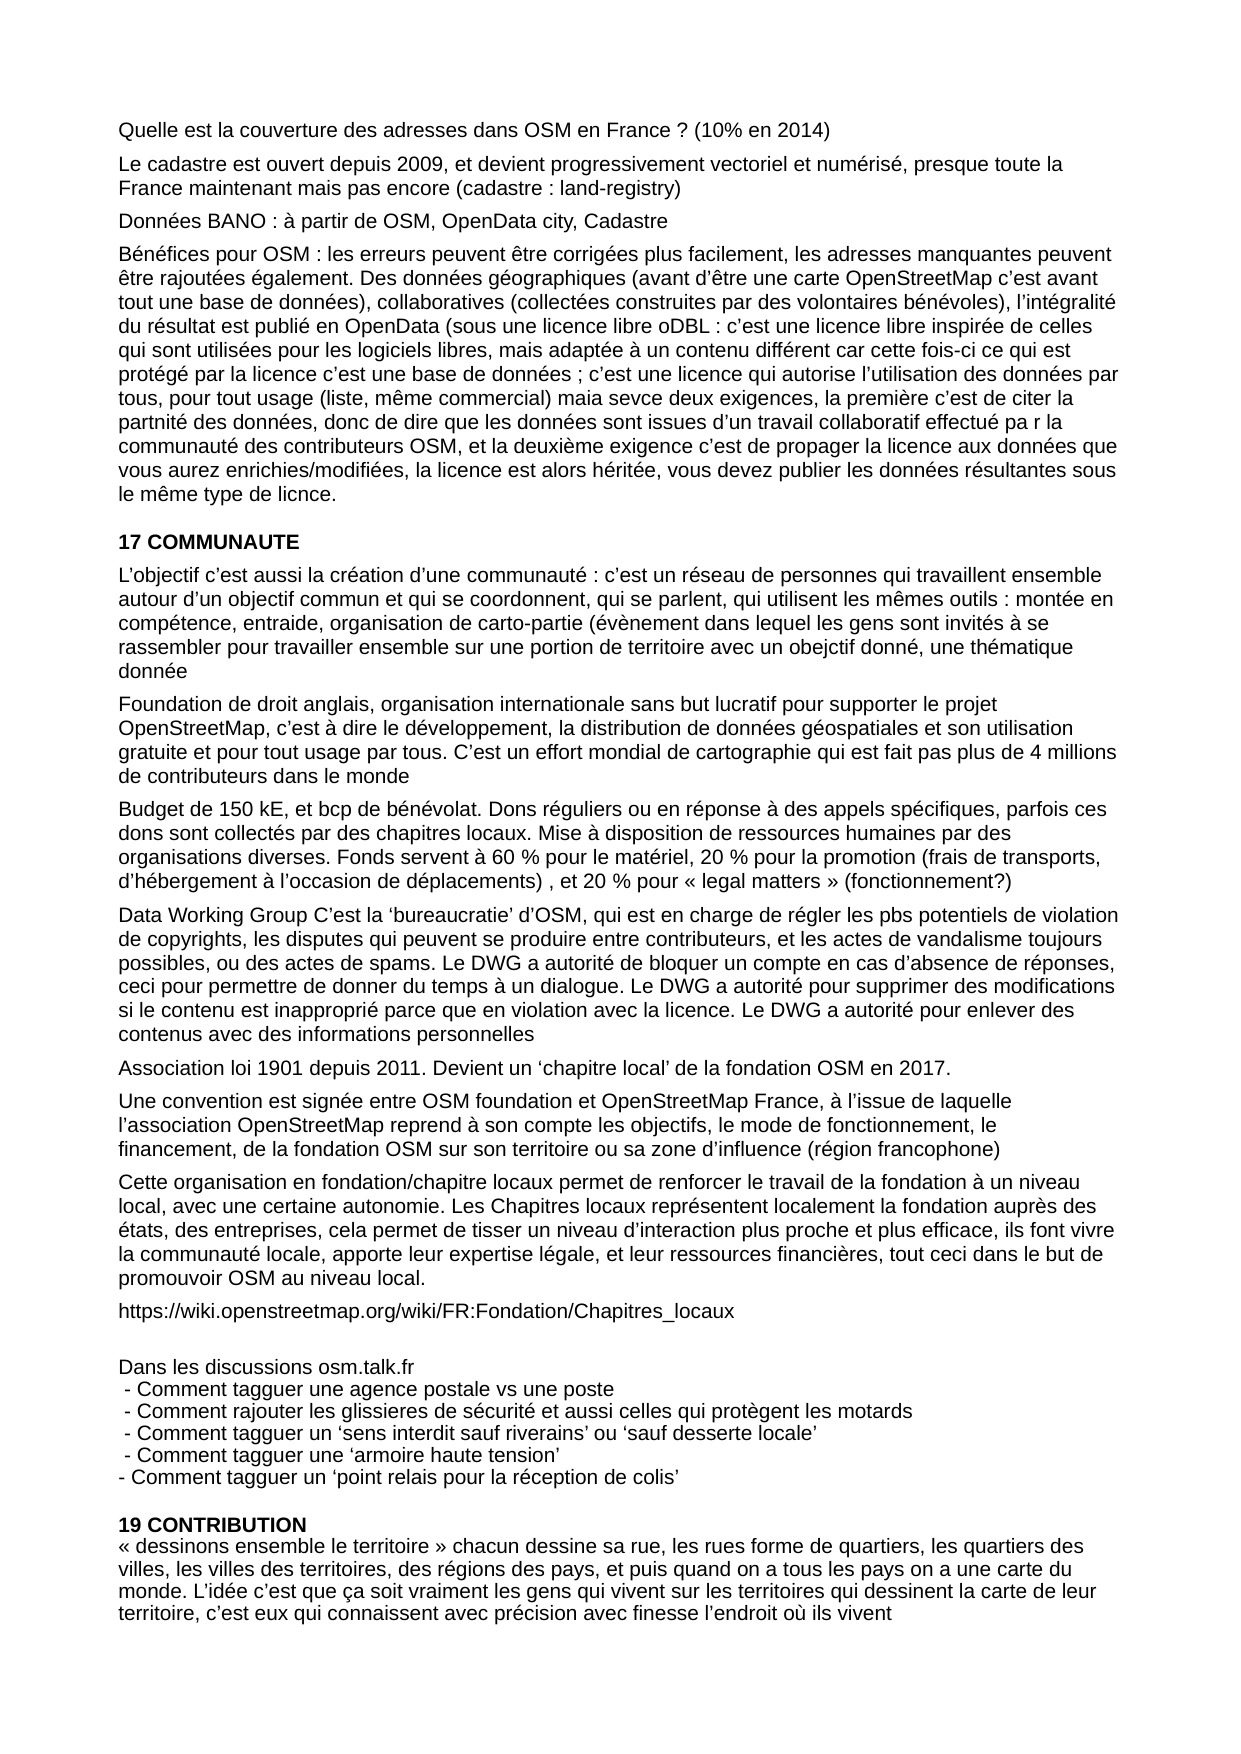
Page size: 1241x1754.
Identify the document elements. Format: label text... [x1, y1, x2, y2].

text Cette organisation en fondation/chapitre locaux permet de renforcer le travail de la fondation à un niveau local, avec une certaine autonomie. Les Chapitres locaux représentent localement la fondation auprès des états, des entreprises, cela permet de tisser un niveau d’interaction plus proche et plus efficace, ils font vivre la communauté locale, apporte leur expertise légale, et leur ressources financières, tout ceci dans le but de promouvoir OSM au niveau local. [118, 1170, 1122, 1290]
text Bénéfices pour OSM : les erreurs peuvent être corrigées plus facilement, les adresses manquantes peuvent être rajoutées également. Des données géographiques (avant d’être une carte OpenStreetMap c’est avant tout une base de données), collaboratives (collectées construites par des volontaires bénévoles), l’intégralité du résultat est publié en OpenData (sous une licence libre oDBL : c’est une licence libre inspirée de celles qui sont utilisées pour les logiciels libres, mais adaptée à un contenu différent car cette fois-ci ce qui est protégé par la licence c’est une base de données ; c’est une licence qui autorise l’utilisation des données par tous, pour tout usage (liste, même commercial) maia sevce deux exigences, la première c’est de citer la partnité des données, donc de dire que les données sont issues d’un travail collaboratif effectué pa r la communauté des contributeurs OSM, et la deuxième exigence c’est de propager la licence aux données que vous aurez enrichies/modifiées, la licence est alors héritée, vous devez publier les données résultantes sous le même type de licnce. [118, 242, 1122, 506]
text Quelle est la couverture des adresses dans OSM en France ? (10% en 2014) [118, 118, 1122, 142]
text - Comment rajouter les glissieres de sécurité et aussi celles qui protègent les motards [118, 1401, 1122, 1423]
text 17 COMMUNAUTE [118, 529, 1122, 553]
text Budget de 150 kE, et bcp de bénévolat. Dons réguliers ou en réponse à des appels spécifiques, parfois ces dons sont collectés par des chapitres locaux. Mise à disposition de ressources humaines par des organisations diverses. Fonds servent à 60 % pour le matériel, 20 % pour la promotion (frais de transports, d’hébergement à l’occasion de déplacements) , et 20 % pour « legal matters » (fonctionnement?) [118, 797, 1122, 893]
text Données BANO : à partir de OSM, OpenData city, Cadastre [118, 209, 1122, 233]
text 19 CONTRIBUTION [118, 1512, 1122, 1536]
text - Comment tagguer une agence postale vs une poste [118, 1379, 1122, 1401]
text Dans les discussions osm.talk.fr [118, 1357, 1122, 1379]
text Association loi 1901 depuis 2011. Devient un ‘chapitre local’ de la fondation OSM en 2017. [118, 1056, 1122, 1079]
text - Comment tagguer une ‘armoire haute tension’ [118, 1444, 1122, 1467]
text « dessinons ensemble le territoire » chacun dessine sa rue, les rues forme de quartiers, les quartiers des villes, les villes des territoires, des régions des pays, et puis quand on a tous les pays on a une carte du monde. L’idée c’est que ça soit vraiment les gens qui vivent sur les territoires qui dessinent la carte de leur territoire, c’est eux qui connaissent avec précision avec finesse l’endroit où ils vivent [118, 1536, 1122, 1625]
text L’objectif c’est aussi la création d’une communauté : c’est un réseau de personnes qui travaillent ensemble autour d’un objectif commun et qui se coordonnent, qui se parlent, qui utilisent les mêmes outils : montée en compétence, entraide, organisation de carto-partie (évènement dans lequel les gens sont invités à se rassembler pour travailler ensemble sur une portion de territoire avec un obejctif donné, une thématique donnée [118, 563, 1122, 683]
text https://wiki.openstreetmap.org/wiki/FR:Fondation/Chapitres_locaux [118, 1299, 1122, 1323]
text - Comment tagguer un ‘sens interdit sauf riverains’ ou ‘sauf desserte locale’ [118, 1423, 1122, 1444]
text Data Working Group C’est la ‘bureaucratie’ d’OSM, qui est en charge de régler les pbs potentiels de violation de copyrights, les disputes qui peuvent se produire entre contributeurs, et les actes de vandalisme toujours possibles, ou des actes de spams. Le DWG a autorité de bloquer un compte en cas d’absence de réponses, ceci pour permettre de donner du temps à un dialogue. Le DWG a autorité pour supprimer des modifications si le contenu est inapproprié parce que en violation avec la licence. Le DWG a autorité pour enlever des contenus avec des informations personnelles [118, 902, 1122, 1046]
text - Comment tagguer un ‘point relais pour la réception de colis’ [118, 1467, 1122, 1488]
text Le cadastre est ouvert depuis 2009, et devient progressivement vectoriel et numérisé, presque toute la France maintenant mais pas encore (cadastre : land-registry) [118, 151, 1122, 199]
text Une convention est signée entre OSM foundation et OpenStreetMap France, à l’issue de laquelle l’association OpenStreetMap reprend à son compte les objectifs, le mode de fonctionnement, le financement, de la fondation OSM sur son territoire ou sa zone d’influence (région francophone) [118, 1089, 1122, 1161]
text Foundation de droit anglais, organisation internationale sans but lucratif pour supporter le projet OpenStreetMap, c’est à dire le développement, la distribution de données géospatiales et son utilisation gratuite et pour tout usage par tous. C’est un effort mondial de cartographie qui est fait pas plus de 4 millions de contributeurs dans le monde [118, 692, 1122, 788]
